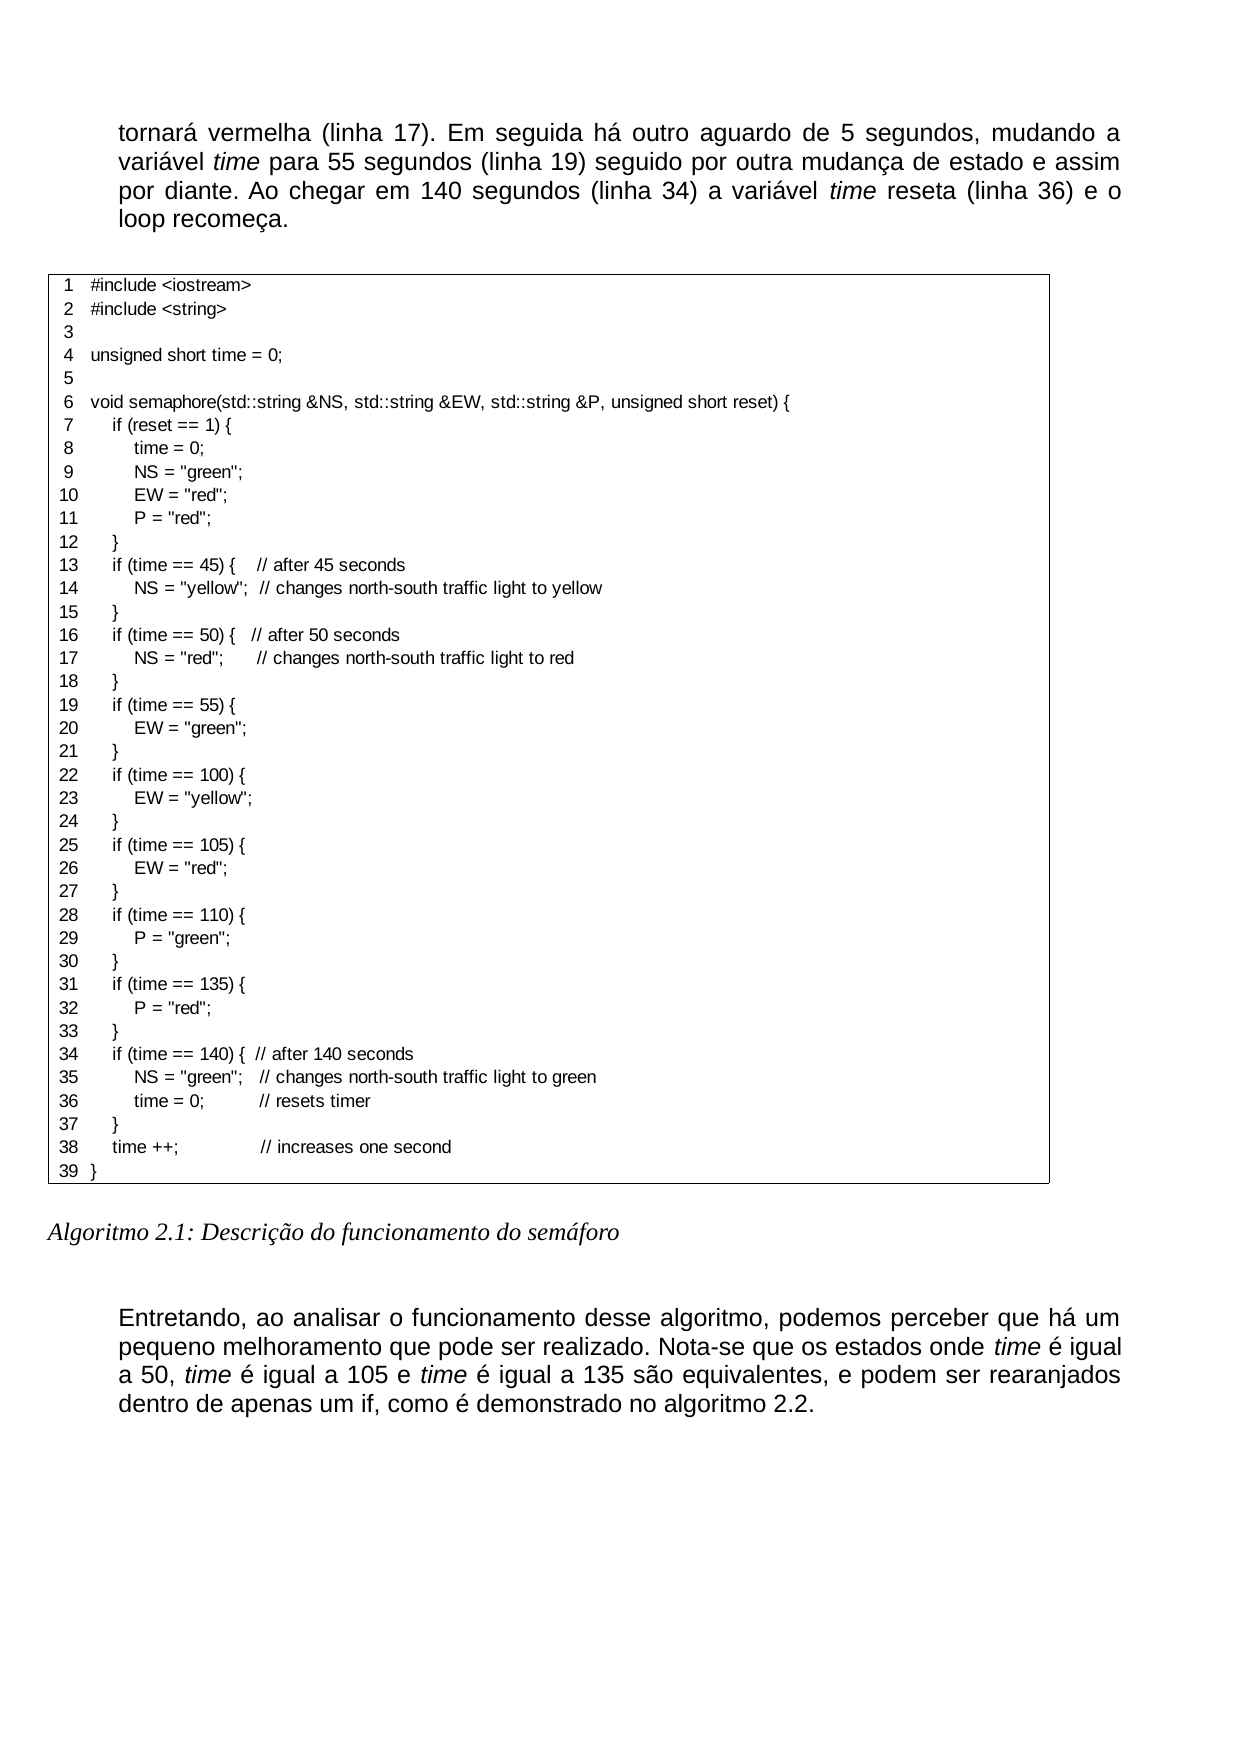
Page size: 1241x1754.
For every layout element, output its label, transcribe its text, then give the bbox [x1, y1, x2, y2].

text Entretando, ao analisar o funcionamento desse algoritmo, podemos perceber que há um pequeno melhoramento que pode ser realizado. Nota-se que os estados onde time é igual a 50, time é igual a 105 e time é igual a 135 são equivalentes, e podem ser rearanjados dentro de apenas um if, como é demonstrado no algoritmo 2.2. [118, 1303, 1122, 1418]
text tornará vermelha (linha 17). Em seguida há outro aguardo de 5 segundos, mudando a variável time para 55 segundos (linha 19) seguido por outra mudança de estado e assim por diante. Ao chegar em 140 segundos (linha 34) a variável time reseta (linha 36) e o loop recomeça. [118, 118, 1122, 233]
text Algoritmo 2.1: Descrição do funcionamento do semáforo [48, 1217, 1193, 1245]
